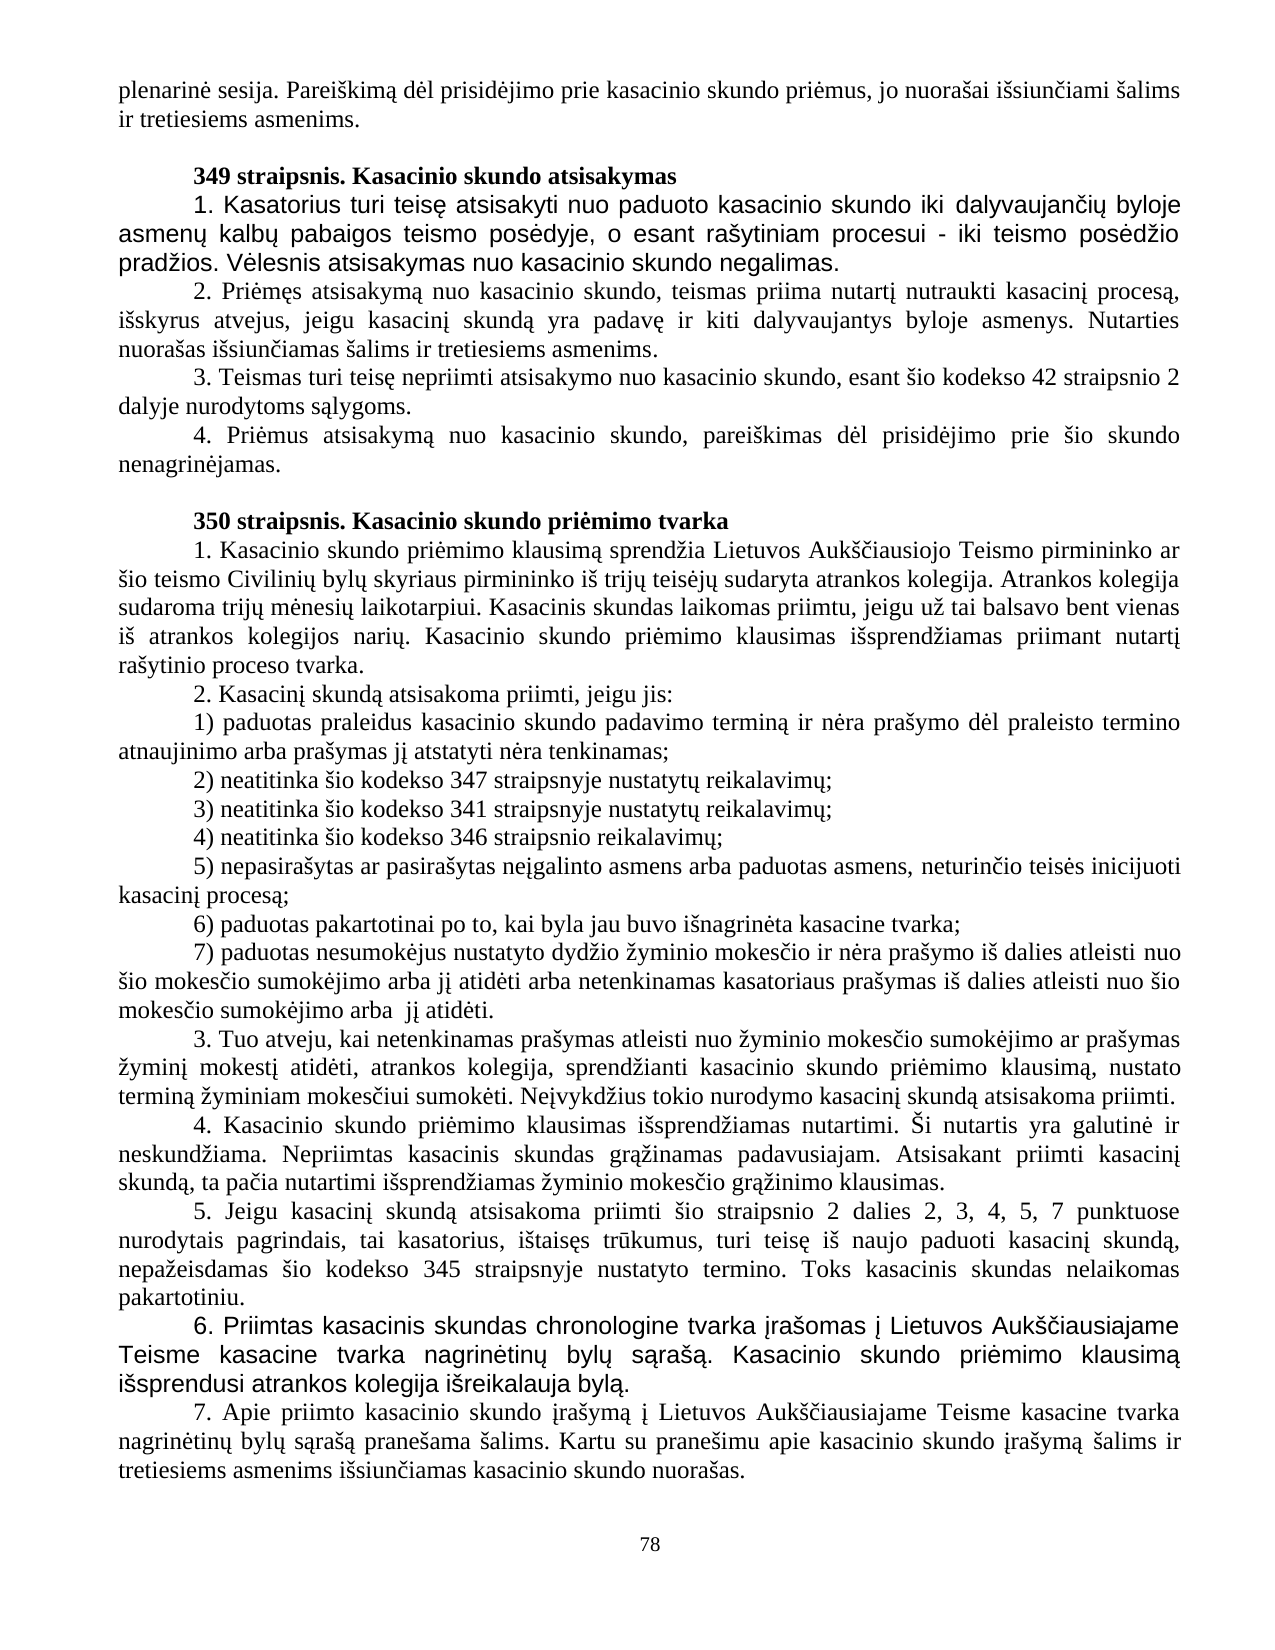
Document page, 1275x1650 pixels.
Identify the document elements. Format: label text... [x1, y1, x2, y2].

text 4) neatitinka šio kodekso 346 straipsnio reikalavimų; [118, 822, 1181, 851]
text 2. Kasacinį skundą atsisakoma priimti, jeigu jis: [118, 679, 1181, 707]
text 349 straipsnis. Kasacinio skundo atsisakymas [118, 161, 1181, 190]
text 1) paduotas praleidus kasacinio skundo padavimo terminą ir nėra prašymo dėl praleisto termino atnaujinimo arba prašymas jį atstatyti nėra tenkinamas; [118, 707, 1181, 765]
text 7. Apie priimto kasacinio skundo įrašymą į Lietuvos Aukščiausiajame Teisme kasacine tvarka nagrinėtinų bylų sąrašą pranešama šalims. Kartu su pranešimu apie kasacinio skundo įrašymą šalims ir tretiesiems asmenims išsiunčiamas kasacinio skundo nuorašas. [118, 1397, 1181, 1484]
text 2) neatitinka šio kodekso 347 straipsnyje nustatytų reikalavimų; [118, 765, 1181, 794]
text 4. Kasacinio skundo priėmimo klausimas išsprendžiamas nutartimi. Ši nutartis yra galutinė ir neskundžiama. Nepriimtas kasacinis skundas grąžinamas padavusiajam. Atsisakant priimti kasacinį skundą, ta pačia nutartimi išsprendžiamas žyminio mokesčio grąžinimo klausimas. [118, 1110, 1181, 1196]
text 350 straipsnis. Kasacinio skundo priėmimo tvarka [118, 506, 1181, 535]
text 2. Priėmęs atsisakymą nuo kasacinio skundo, teismas priima nutartį nutraukti kasacinį procesą, išskyrus atvejus, jeigu kasacinį skundą yra padavę ir kiti dalyvaujantys byloje asmenys. Nutarties nuorašas išsiunčiamas šalims ir tretiesiems asmenims. [118, 276, 1181, 362]
text 5) nepasirašytas ar pasirašytas neįgalinto asmens arba paduotas asmens, neturinčio teisės inicijuoti kasacinį procesą; [118, 851, 1181, 909]
text 1. Kasacinio skundo priėmimo klausimą sprendžia Lietuvos Aukščiausiojo Teismo pirmininko ar šio teismo Civilinių bylų skyriaus pirmininko iš trijų teisėjų sudaryta atrankos kolegija. Atrankos kolegija sudaroma trijų mėnesių laikotarpiui. Kasacinis skundas laikomas priimtu, jeigu už tai balsavo bent vienas iš atrankos kolegijos narių. Kasacinio skundo priėmimo klausimas išsprendžiamas priimant nutartį rašytinio proceso tvarka. [118, 535, 1181, 679]
text 3. Teismas turi teisę nepriimti atsisakymo nuo kasacinio skundo, esant šio kodekso 42 straipsnio 2 dalyje nurodytoms sąlygoms. [118, 362, 1181, 420]
text 6) paduotas pakartotinai po to, kai byla jau buvo išnagrinėta kasacine tvarka; [118, 909, 1181, 937]
text 6. Priimtas kasacinis skundas chronologine tvarka įrašomas į Lietuvos Aukščiausiajame Teisme kasacine tvarka nagrinėtinų bylų sąrašą. Kasacinio skundo priėmimo klausimą išsprendusi atrankos kolegija išreikalauja bylą. [118, 1311, 1181, 1397]
text 4. Priėmus atsisakymą nuo kasacinio skundo, pareiškimas dėl prisidėjimo prie šio skundo nenagrinėjamas. [118, 420, 1181, 477]
text 3. Tuo atveju, kai netenkinamas prašymas atleisti nuo žyminio mokesčio sumokėjimo ar prašymas žyminį mokestį atidėti, atrankos kolegija, sprendžianti kasacinio skundo priėmimo klausimą, nustato terminą žyminiam mokesčiui sumokėti. Neįvykdžius tokio nurodymo kasacinį skundą atsisakoma priimti. [118, 1024, 1181, 1110]
text 3) neatitinka šio kodekso 341 straipsnyje nustatytų reikalavimų; [118, 794, 1181, 822]
text 1. Kasatorius turi teisę atsisakyti nuo paduoto kasacinio skundo iki dalyvaujančių byloje asmenų kalbų pabaigos teismo posėdyje, o esant rašytiniam procesui - iki teismo posėdžio pradžios. Vėlesnis atsisakymas nuo kasacinio skundo negalimas. [118, 190, 1181, 276]
text plenarinė sesija. Pareiškimą dėl prisidėjimo prie kasacinio skundo priėmus, jo nuorašai išsiunčiami šalims ir tretiesiems asmenims. [118, 75, 1181, 132]
text 5. Jeigu kasacinį skundą atsisakoma priimti šio straipsnio 2 dalies 2, 3, 4, 5, 7 punktuose nurodytais pagrindais, tai kasatorius, ištaisęs trūkumus, turi teisę iš naujo paduoti kasacinį skundą, nepažeisdamas šio kodekso 345 straipsnyje nustatyto termino. Toks kasacinis skundas nelaikomas pakartotiniu. [118, 1196, 1181, 1311]
text 7) paduotas nesumokėjus nustatyto dydžio žyminio mokesčio ir nėra prašymo iš dalies atleisti nuo šio mokesčio sumokėjimo arba jį atidėti arba netenkinamas kasatoriaus prašymas iš dalies atleisti nuo šio mokesčio sumokėjimo arba jį atidėti. [118, 937, 1181, 1024]
